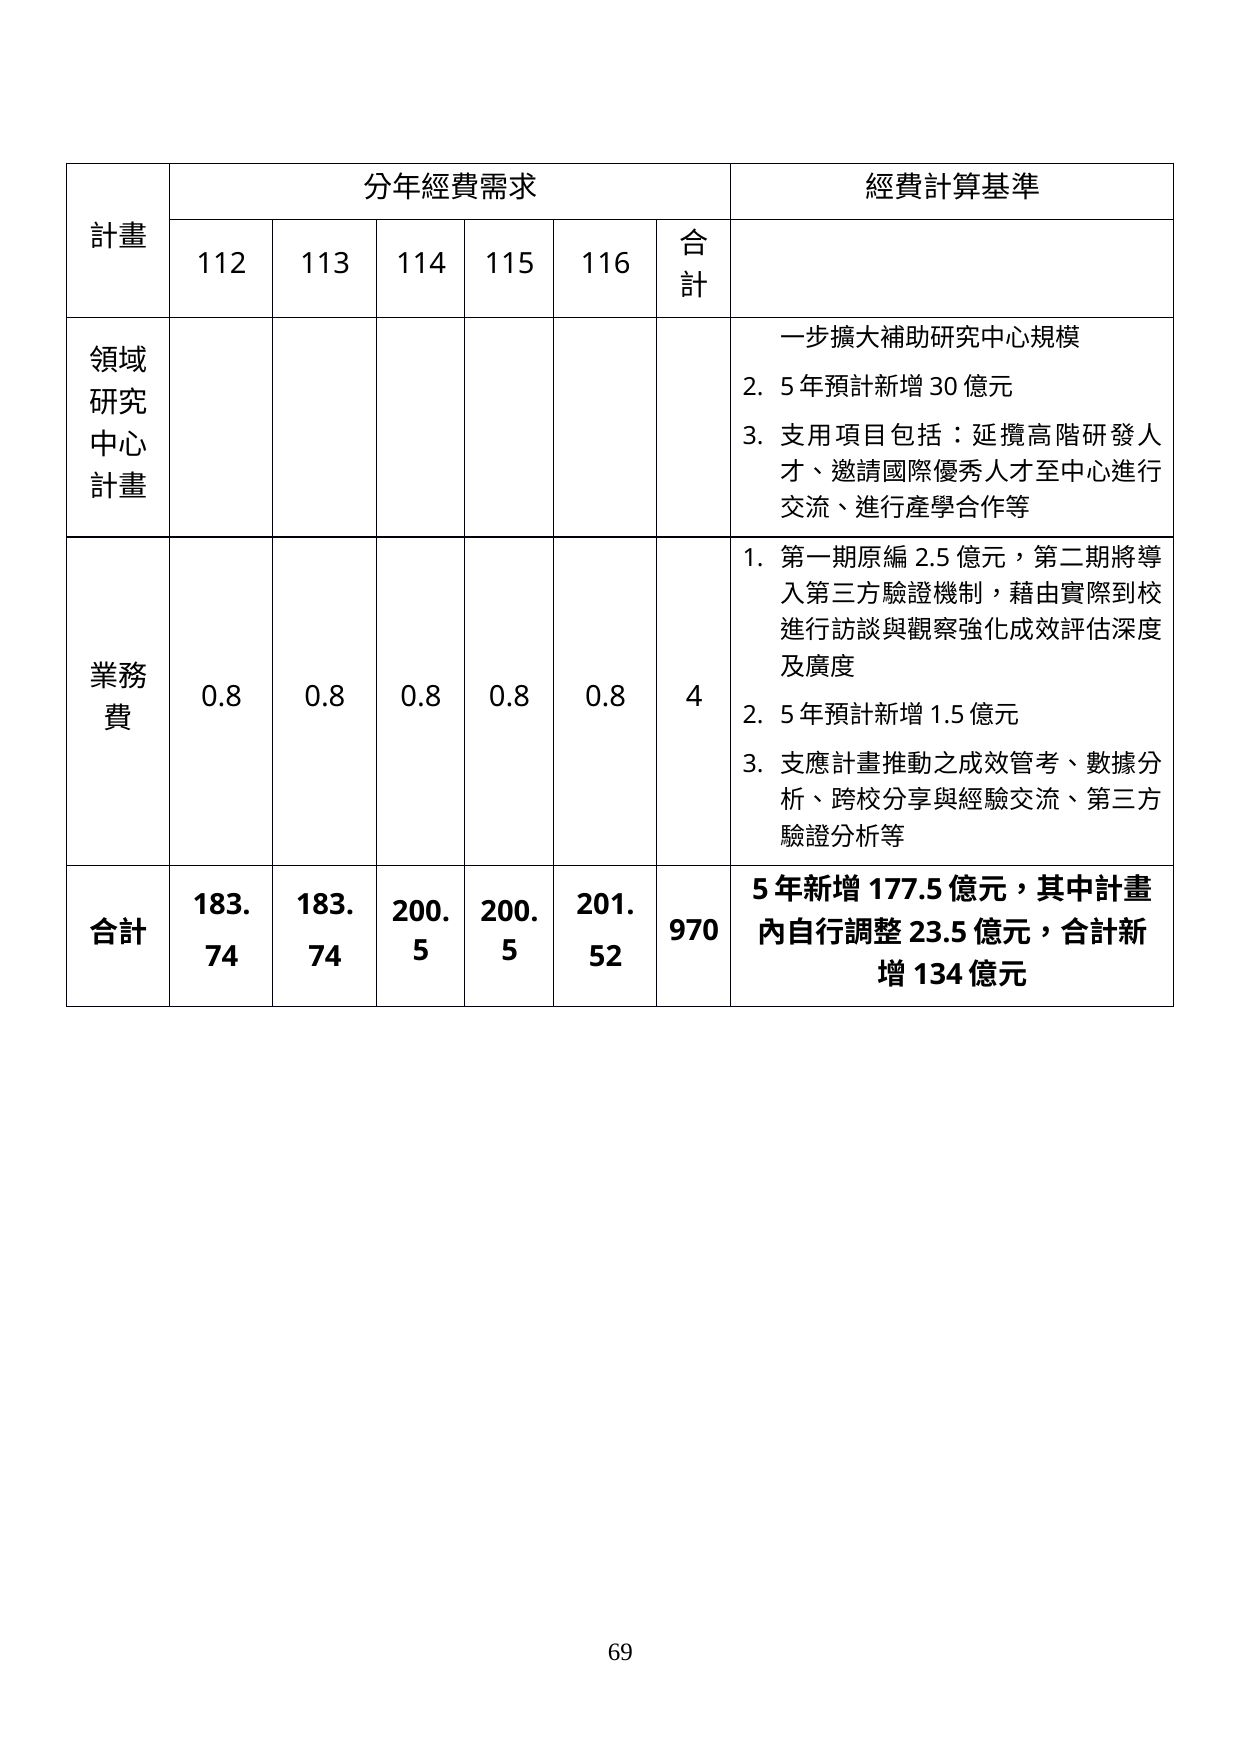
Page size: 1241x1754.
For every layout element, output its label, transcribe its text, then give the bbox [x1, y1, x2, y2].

table_cell 領域研究中心計畫 [67, 318, 169, 536]
table_cell 5年新增177.5億元，其中計畫內自行調整23.5億元，合計新增134億元 [731, 866, 1173, 1006]
table_cell 115 [465, 220, 553, 317]
table_cell [554, 318, 656, 536]
table_cell 0.8 [170, 538, 272, 865]
table_cell 業務費 [67, 538, 169, 865]
table_header 計畫 [67, 164, 169, 317]
table_cell 183. 74 [273, 866, 376, 1006]
table_cell 114 [377, 220, 464, 317]
table_cell 4 [657, 538, 730, 865]
table_cell 113 [273, 220, 376, 317]
table_cell 0.8 [377, 538, 464, 865]
table_cell 970 [657, 866, 730, 1006]
table_cell 0.8 [465, 538, 553, 865]
table_cell 合計 [67, 866, 169, 1006]
table_cell 0.8 [273, 538, 376, 865]
table_cell [170, 318, 272, 536]
table_cell 合計 [657, 220, 730, 317]
table_cell 112 [170, 220, 272, 317]
table_header 分年經費需求 [170, 164, 730, 218]
table_cell 第一期原編2.5億元，第二期將導入第三方驗證機制，藉由實際到校進行訪談與觀察強化成效評估深度及廣度 5年預計新增1.5億元 支應計畫推動之成效管考、數據分析、跨校分享與經驗交流、第三方驗證分析等 [731, 538, 1173, 865]
table_cell [377, 318, 464, 536]
table_cell [731, 220, 1173, 317]
table_cell 一步擴大補助研究中心規模 5年預計新增30億元 支用項目包括：延攬高階研發人才、邀請國際優秀人才至中心進行交流、進行產學合作等 [731, 318, 1173, 536]
table_cell 0.8 [554, 538, 656, 865]
table_cell 200.5 [465, 866, 553, 1006]
table_cell [465, 318, 553, 536]
table_cell 200.5 [377, 866, 464, 1006]
table_cell 201. 52 [554, 866, 656, 1006]
table_cell [273, 318, 376, 536]
table_cell 116 [554, 220, 656, 317]
table_cell 183. 74 [170, 866, 272, 1006]
table_header 經費計算基準 [731, 164, 1173, 218]
table_cell [657, 318, 730, 536]
